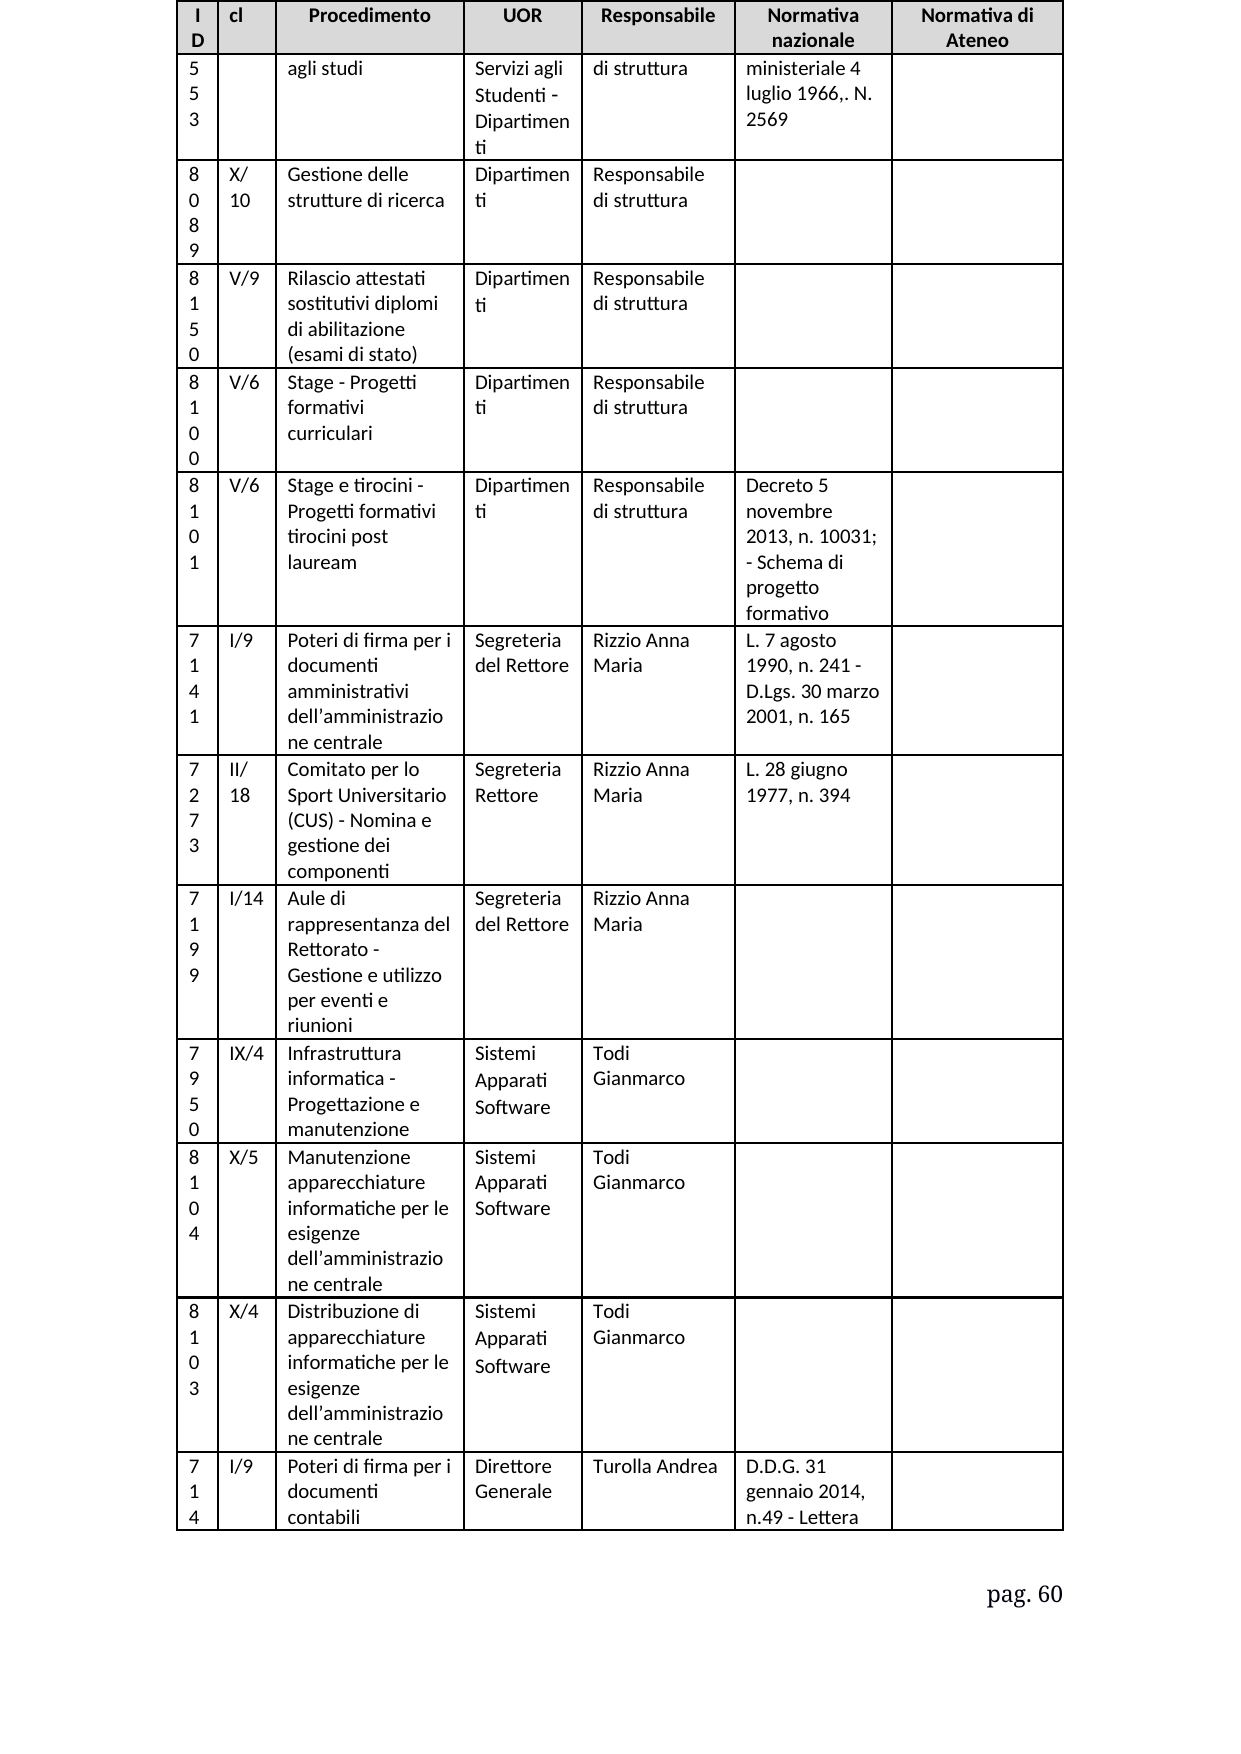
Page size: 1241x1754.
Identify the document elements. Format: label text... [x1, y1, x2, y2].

table_cell IX/4 [219, 1040, 275, 1142]
table_cell Todi Gianmarco [583, 1299, 734, 1451]
table_cell [736, 369, 891, 471]
table_cell Distribuzione di apparecchiature informatiche per le esigenze dell’amministrazione centrale [277, 1299, 463, 1451]
table_cell di struttura [583, 55, 734, 159]
table_cell [893, 473, 1062, 625]
table_cell [893, 265, 1062, 367]
table_cell Segreteria Rettore [465, 756, 581, 883]
table_cell 714 [178, 1453, 217, 1529]
table_cell Gestione delle strutture di ricerca [277, 161, 463, 263]
table_cell Todi Gianmarco [583, 1040, 734, 1142]
table_cell 7950 [178, 1040, 217, 1142]
table_cell Dipartimenti [465, 369, 581, 471]
table_cell V/9 [219, 265, 275, 367]
table_cell I/9 [219, 1453, 275, 1529]
table_cell [893, 1144, 1062, 1296]
table_cell [893, 627, 1062, 754]
table_cell 553 [178, 55, 217, 159]
table_cell Responsabile di struttura [583, 473, 734, 625]
table_cell V/6 [219, 369, 275, 471]
table_header cl [219, 2, 275, 53]
table_cell Rilascio attestati sostitutivi diplomi di abilitazione (esami di stato) [277, 265, 463, 367]
table_header UOR [465, 2, 581, 53]
table_cell [893, 1299, 1062, 1451]
table_cell Dipartimenti [465, 161, 581, 263]
table_cell II/18 [219, 756, 275, 883]
table_cell 8089 [178, 161, 217, 263]
table_cell [893, 1453, 1062, 1529]
table_cell [893, 1040, 1062, 1142]
table_cell Sistemi Apparati Software [465, 1040, 581, 1142]
table_cell 7273 [178, 756, 217, 883]
table_cell Sistemi Apparati Software [465, 1144, 581, 1296]
table_cell ministeriale 4 luglio 1966,. N. 2569 [736, 55, 891, 159]
table_cell [219, 55, 275, 159]
table_cell Rizzio Anna Maria [583, 627, 734, 754]
table_cell D.D.G. 31 gennaio 2014, n.49 - Lettera [736, 1453, 891, 1529]
table_cell Segreteria del Rettore [465, 627, 581, 754]
table_cell agli studi [277, 55, 463, 159]
table_cell 7199 [178, 886, 217, 1038]
table_header ID [178, 2, 217, 53]
table_cell Responsabile di struttura [583, 161, 734, 263]
table_cell X/5 [219, 1144, 275, 1296]
table_cell I/14 [219, 886, 275, 1038]
table_cell Poteri di firma per i documenti contabili [277, 1453, 463, 1529]
table_cell [736, 161, 891, 263]
table_cell [893, 161, 1062, 263]
table_cell [736, 886, 891, 1038]
table_cell V/6 [219, 473, 275, 625]
table_cell [893, 886, 1062, 1038]
table_cell Stage - Progetti formativi curriculari [277, 369, 463, 471]
table_cell Direttore Generale [465, 1453, 581, 1529]
table_cell L. 28 giugno 1977, n. 394 [736, 756, 891, 883]
table_cell Dipartimenti [465, 473, 581, 625]
table_cell Segreteria del Rettore [465, 886, 581, 1038]
table_cell Rizzio Anna Maria [583, 756, 734, 883]
table_cell Aule di rappresentanza del Rettorato - Gestione e utilizzo per eventi e riunioni [277, 886, 463, 1038]
table_cell [893, 369, 1062, 471]
table_cell 8103 [178, 1299, 217, 1451]
table_cell [893, 55, 1062, 159]
table_cell L. 7 agosto 1990, n. 241 - D.Lgs. 30 marzo 2001, n. 165 [736, 627, 891, 754]
table_cell Rizzio Anna Maria [583, 886, 734, 1038]
table_cell I/9 [219, 627, 275, 754]
table_cell 8104 [178, 1144, 217, 1296]
table_cell [736, 265, 891, 367]
table_cell Infrastruttura informatica - Progettazione e manutenzione [277, 1040, 463, 1142]
table_cell X/10 [219, 161, 275, 263]
table_cell Manutenzione apparecchiature informatiche per le esigenze dell’amministrazione centrale [277, 1144, 463, 1296]
table_cell Responsabile di struttura [583, 369, 734, 471]
table_header Responsabile [583, 2, 734, 53]
table_cell 7141 [178, 627, 217, 754]
table_cell Comitato per lo Sport Universitario (CUS) - Nomina e gestione dei componenti [277, 756, 463, 883]
table_cell X/4 [219, 1299, 275, 1451]
table_cell Servizi agli Studenti - Dipartimenti [465, 55, 581, 159]
table_header Normativa di Ateneo [893, 2, 1062, 53]
table_cell [893, 756, 1062, 883]
table_cell [736, 1144, 891, 1296]
table_cell Poteri di firma per i documenti amministrativi dell’amministrazione centrale [277, 627, 463, 754]
table_cell 8101 [178, 473, 217, 625]
table_cell [736, 1299, 891, 1451]
table_cell Todi Gianmarco [583, 1144, 734, 1296]
table_cell Dipartimenti [465, 265, 581, 367]
table_cell Stage e tirocini - Progetti formativi tirocini post lauream [277, 473, 463, 625]
table_cell 8100 [178, 369, 217, 471]
table_cell Responsabile di struttura [583, 265, 734, 367]
table_cell [736, 1040, 891, 1142]
table_header Procedimento [277, 2, 463, 53]
table_header Normativa nazionale [736, 2, 891, 53]
table_cell Turolla Andrea [583, 1453, 734, 1529]
table_cell Decreto 5 novembre 2013, n. 10031; - Schema di progetto formativo [736, 473, 891, 625]
table_cell 8150 [178, 265, 217, 367]
table_cell Sistemi Apparati Software [465, 1299, 581, 1451]
